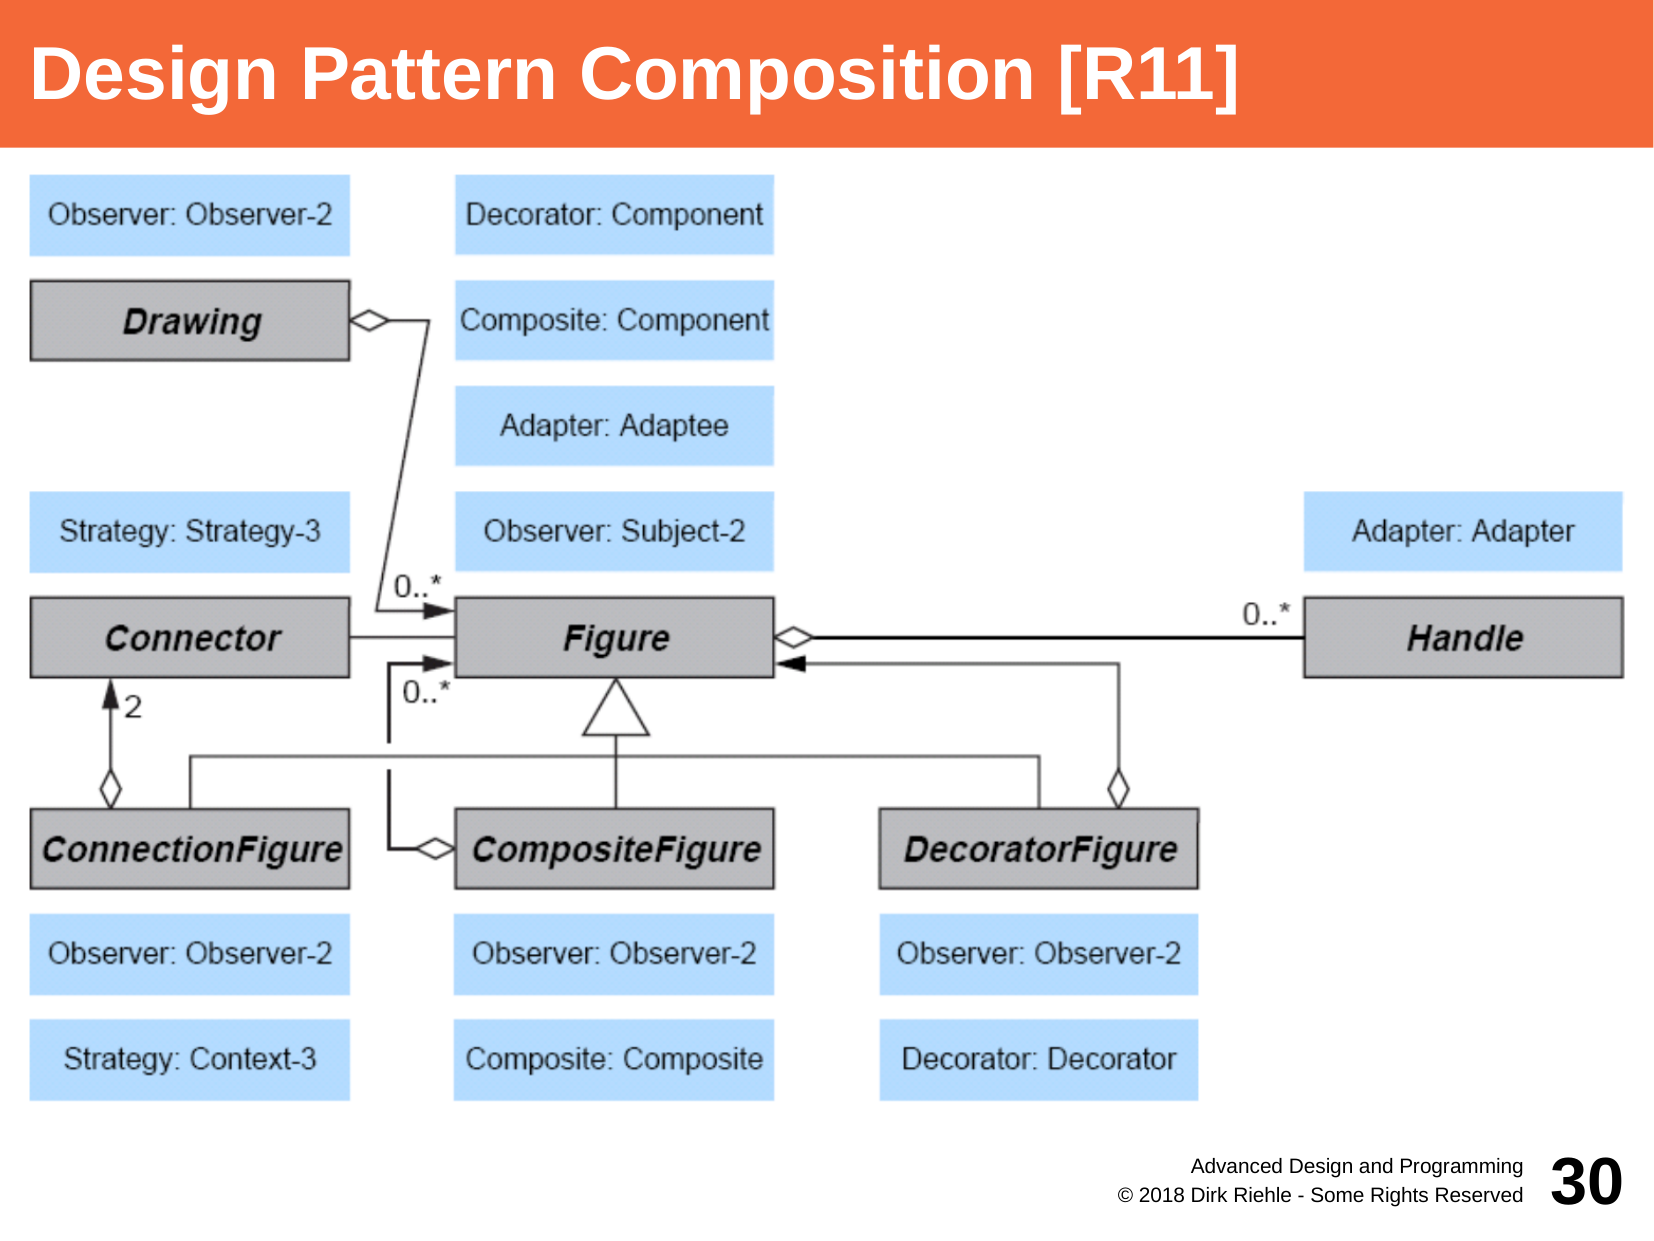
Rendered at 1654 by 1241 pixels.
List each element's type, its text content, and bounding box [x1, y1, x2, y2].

title Design Pattern Composition [R11] [0, 0, 1654, 148]
picture [29, 174, 1625, 1102]
